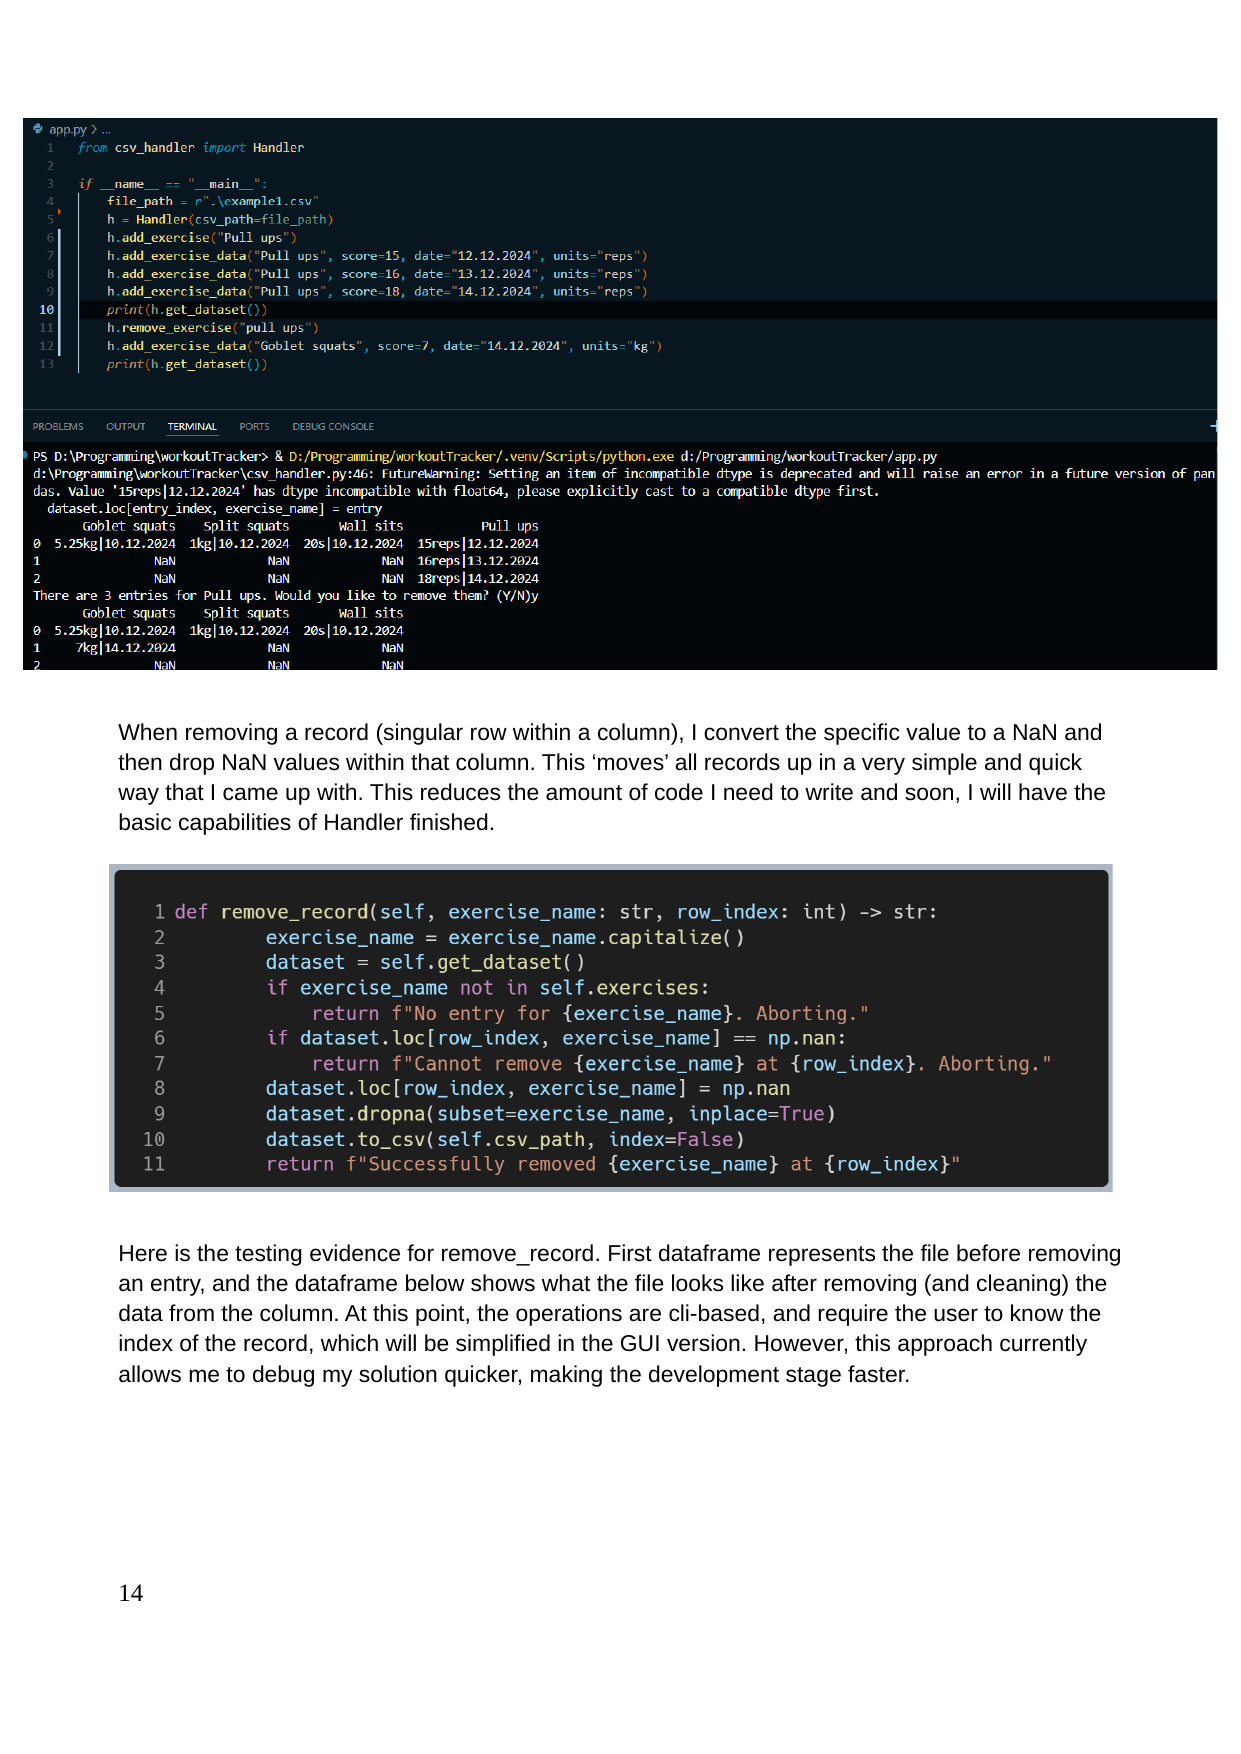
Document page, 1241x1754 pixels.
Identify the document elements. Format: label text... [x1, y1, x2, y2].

text Here is the testing evidence for remove_record. First dataframe represents the file before removing an entry, and the dataframe below shows what the file looks like after removing (and cleaning) the data from the column. At this point, the operations are cli-based, and require the user to know the index of the record, which will be simplified in the GUI version. However, this approach currently allows me to debug my solution quicker, making the development stage faster. [118, 1240, 1122, 1387]
text When removing a record (singular row within a column), I convert the specific value to a NaN and then drop NaN values within that column. This ‘moves’ all records up in a very simple and quick way that I came up with. This reduces the amount of code I need to write and soon, I will have the basic capabilities of Handler finished. [118, 718, 1122, 835]
picture [108, 864, 1113, 1192]
picture [23, 118, 1218, 670]
